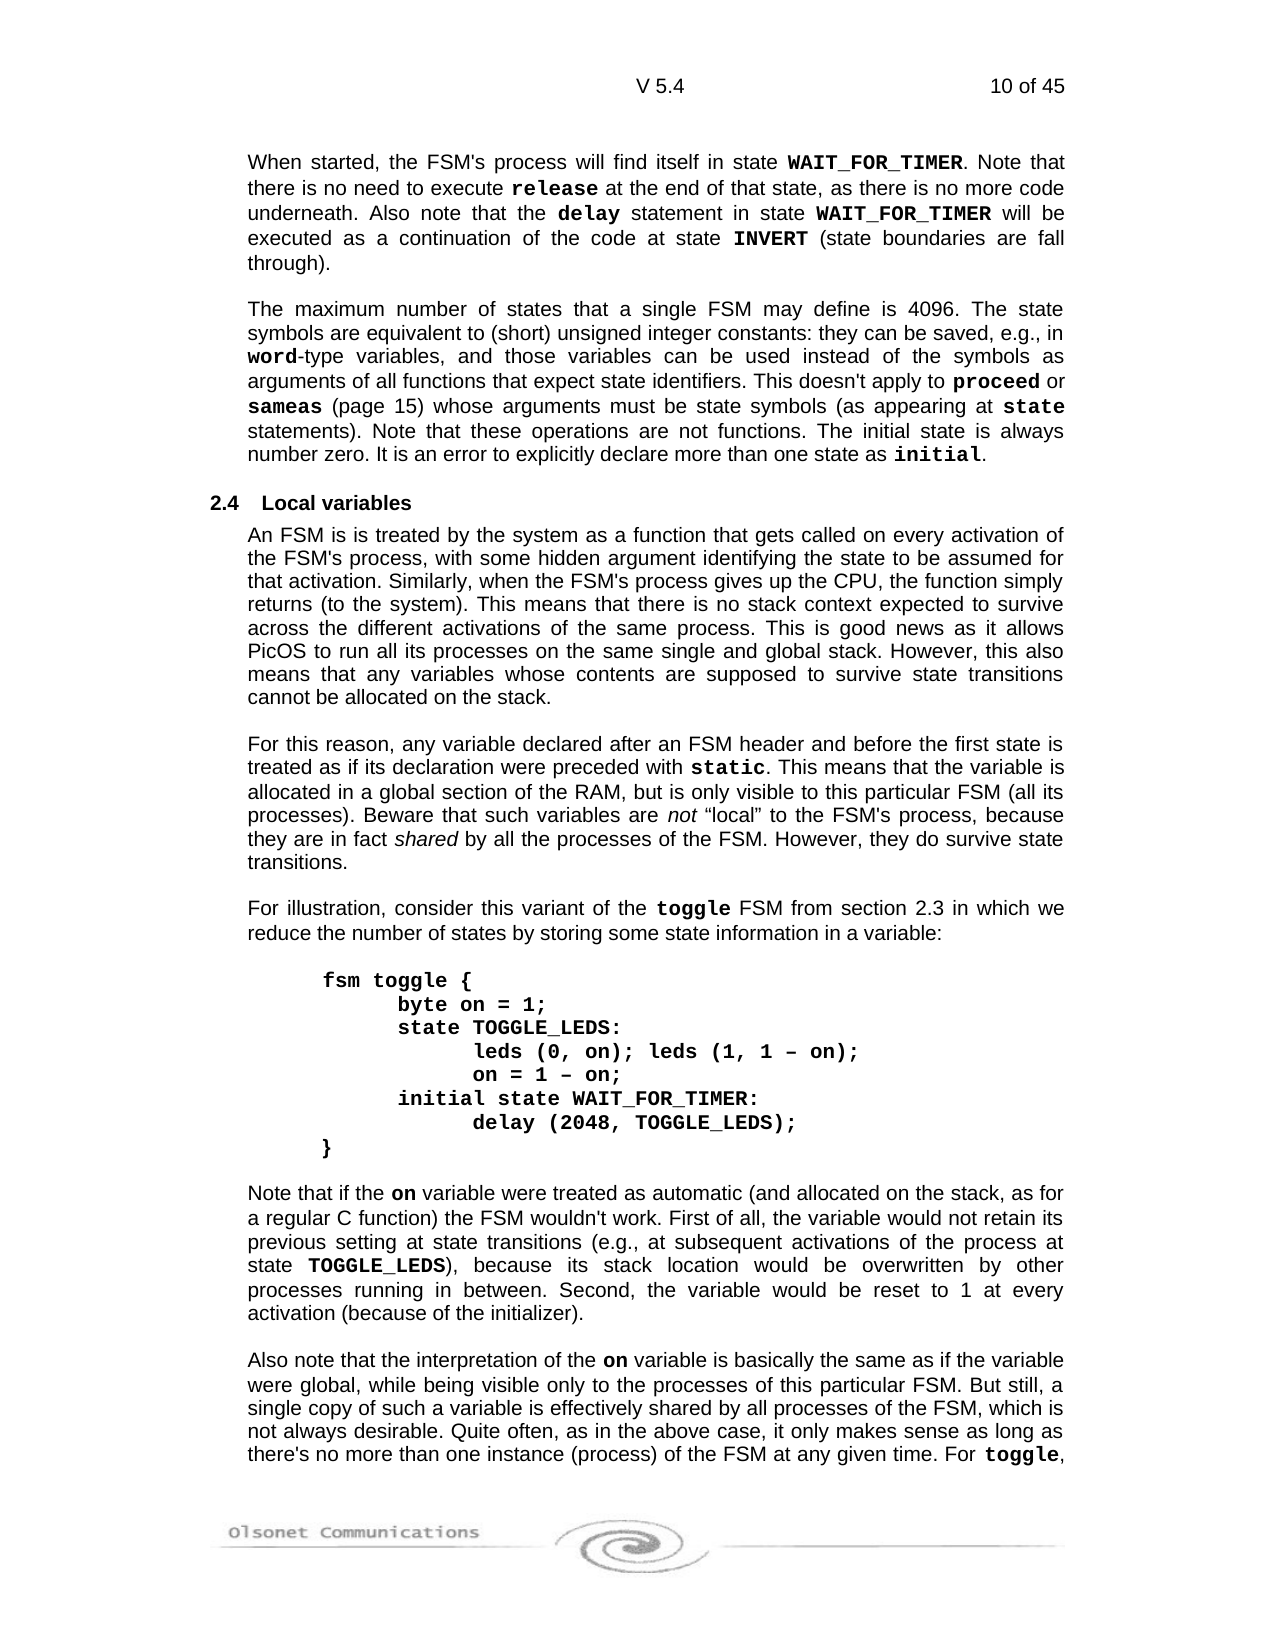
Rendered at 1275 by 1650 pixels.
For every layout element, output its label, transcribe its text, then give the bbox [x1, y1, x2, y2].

text byte on = 1; [247, 993, 1065, 1017]
text For illustration, consider this variant of the toggle FSM from section 2.3 in which we reduce the number of states by storing some state information in a variable: [247, 897, 1065, 945]
text on = 1 – on; [247, 1064, 1065, 1088]
text initial state WAIT_FOR_TIMER: [247, 1088, 1065, 1112]
text An FSM is is treated by the system as a function that gets called on every activation of the FSM's process, with some hidden argument identifying the state to be assumed for that activation. Similarly, when the FSM's process gives up the CPU, the function simply returns (to the system). This means that there is no stack context expected to survive across the different activations of the same process. This is good news as it allows PicOS to run all its processes on the same single and global stack. However, this also means that any variables whose contents are supposed to survive state transitions cannot be allocated on the stack. [247, 523, 1065, 709]
text leds (0, on); leds (1, 1 – on); [247, 1041, 1065, 1064]
text For this reason, any variable declared after an FSM header and before the first state is treated as if its declaration were preceded with static. This means that the variable is allocated in a global section of the RAM, but is only visible to this particular FSM (all its processes). Beware that such variables are not “local” to the FSM's process, because they are in fact shared by all the processes of the FSM. However, they do survive state transitions. [247, 732, 1065, 874]
text delay (2048, TOGGLE_LEDS); [247, 1112, 1065, 1135]
text state TOGGLE_LEDS: [247, 1017, 1065, 1041]
text The maximum number of states that a single FSM may define is 4096. The state symbols are equivalent to (short) unsigned integer constants: they can be saved, e.g., in word-type variables, and those variables can be used instead of the symbols as arguments of all functions that expect state identifiers. This doesn't apply to proceed or sameas (page 15) whose arguments must be state symbols (as appearing at state statements). Note that these operations are not functions. The initial state is always number zero. It is an error to explicitly declare more than one state as initial. [247, 298, 1065, 468]
picture [210, 1504, 1065, 1596]
text When started, the FSM's process will find itself in state WAIT_FOR_TIMER. Note that there is no need to execute release at the end of that state, as there is no more code underneath. Also note that the delay statement in state WAIT_FOR_TIMER will be executed as a continuation of the code at state INVERT (state boundaries are fall through). [247, 151, 1065, 274]
subtitle Local variables [210, 491, 1065, 514]
text Also note that the interpretation of the on variable is basically the same as if the variable were global, while being visible only to the processes of this particular FSM. But still, a single copy of such a variable is effectively shared by all processes of the FSM, which is not always desirable. Quite often, as in the above case, it only makes sense as long as there's no more than one instance (process) of the FSM at any given time. For toggle, [247, 1348, 1065, 1468]
text } [247, 1135, 1065, 1159]
text fsm toggle { [247, 968, 1065, 993]
text Note that if the on variable were treated as automatic (and allocated on the stack, as for a regular C function) the FSM wouldn't work. First of all, the variable would not retain its previous setting at state transitions (e.g., at subsequent activations of the process at state TOGGLE_LEDS), because its stack location would be overwritten by other processes running in between. Second, the variable would be reset to 1 at every activation (because of the initializer). [247, 1182, 1065, 1325]
